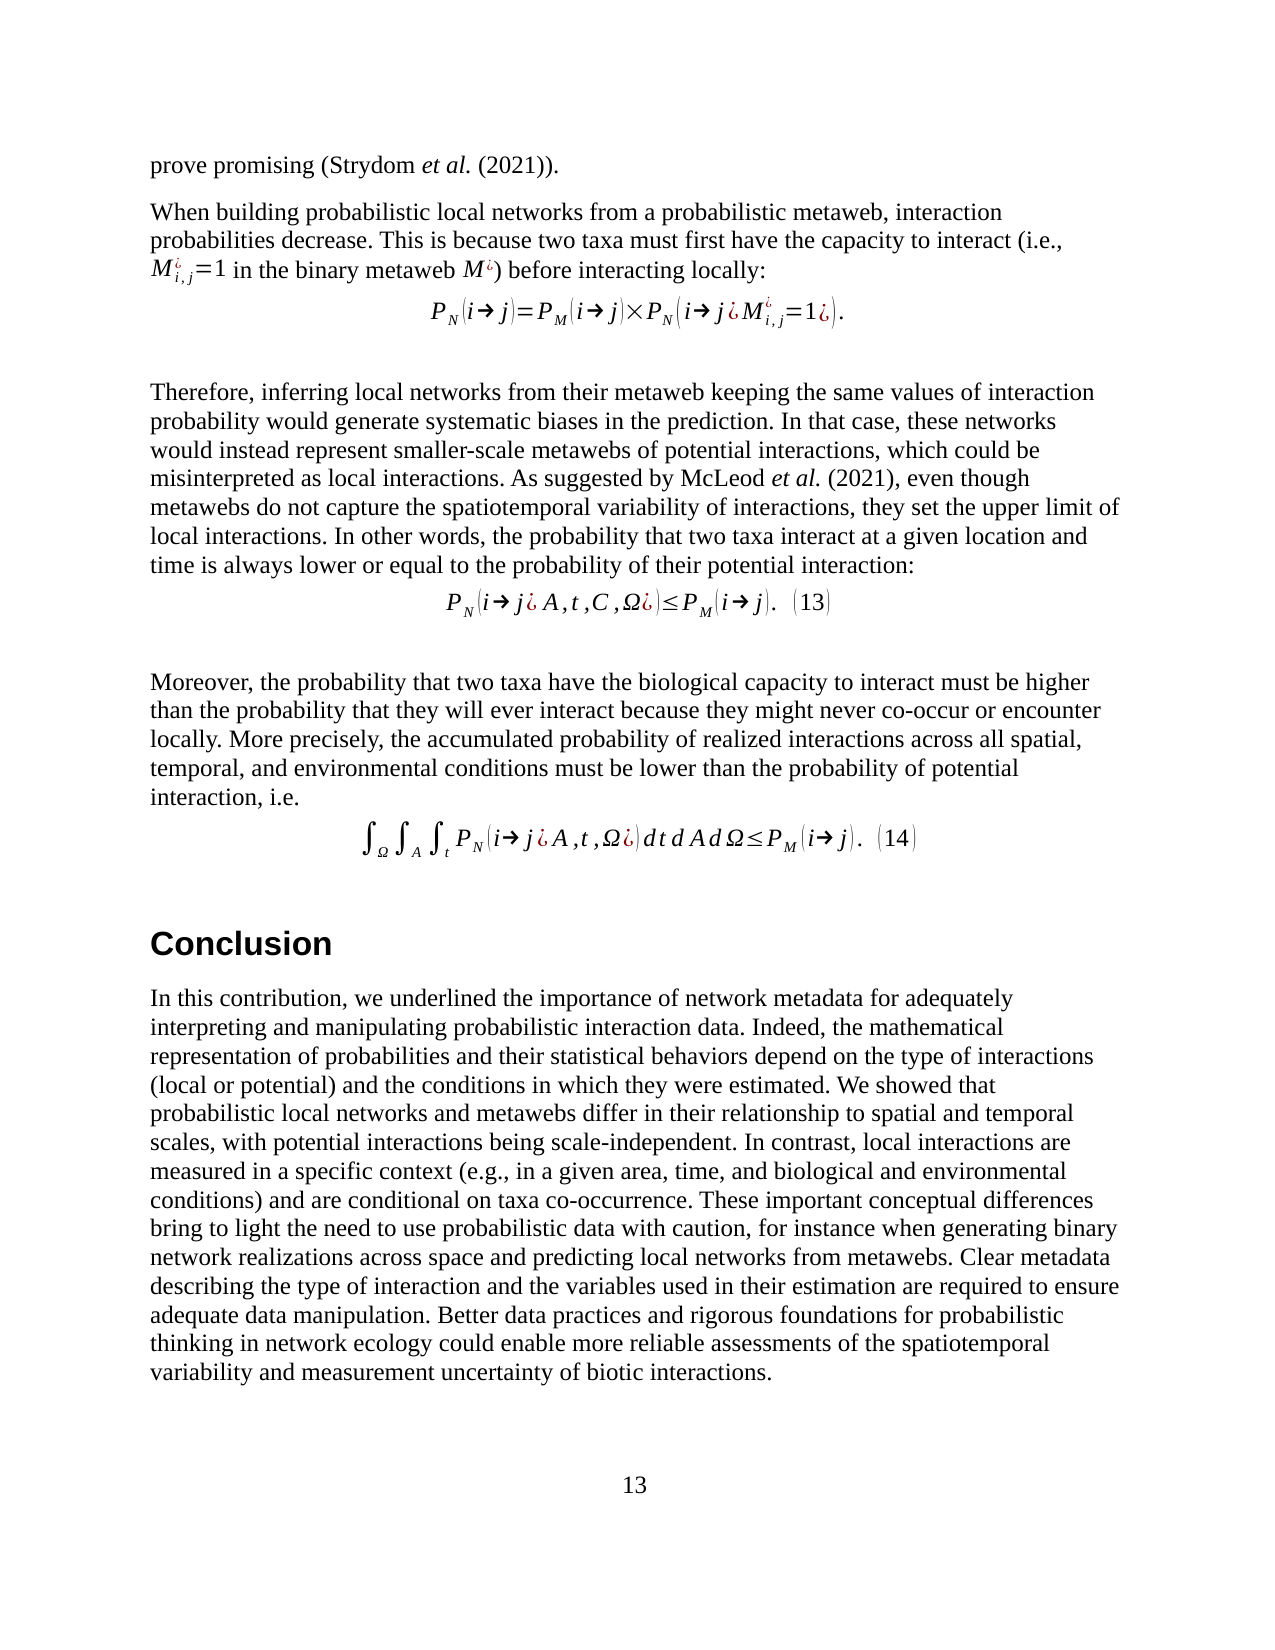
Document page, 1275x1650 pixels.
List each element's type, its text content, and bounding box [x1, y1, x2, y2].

text prove promising (Strydom et al. (2021)). [150, 150, 1125, 179]
text Therefore, inferring local networks from their metaweb keeping the same values of interaction probability would generate systematic biases in the prediction. In that case, these networks would instead represent smaller-scale metawebs of potential interactions, which could be misinterpreted as local interactions. As suggested by McLeod et al. (2021), even though metawebs do not capture the spatiotemporal variability of interactions, they set the upper limit of local interactions. In other words, the probability that two taxa interact at a given location and time is always lower or equal to the probability of their potential interaction: [150, 377, 1125, 578]
text In this contribution, we underlined the importance of network metadata for adequately interpreting and manipulating probabilistic interaction data. Indeed, the mathematical representation of probabilities and their statistical behaviors depend on the type of interactions (local or potential) and the conditions in which they were estimated. We showed that probabilistic local networks and metawebs differ in their relationship to spatial and temporal scales, with potential interactions being scale-independent. In contrast, local interactions are measured in a specific context (e.g., in a given area, time, and biological and environmental conditions) and are conditional on taxa co-occurrence. These important conceptual differences bring to light the need to use probabilistic data with caution, for instance when generating binary network realizations across space and predicting local networks from metawebs. Clear metadata describing the type of interaction and the variables used in their estimation are required to ensure adequate data manipulation. Better data practices and rigorous foundations for probabilistic thinking in network ecology could enable more reliable assessments of the spatiotemporal variability and measurement uncertainty of biotic interactions. [150, 983, 1125, 1386]
text Moreover, the probability that two taxa have the biological capacity to interact must be higher than the probability that they will ever interact because they might never co-occur or encounter locally. More precisely, the accumulated probability of realized interactions across all spatial, temporal, and environmental conditions must be lower than the probability of potential interaction, i.e. [150, 667, 1125, 811]
text When building probabilistic local networks from a probabilistic metaweb, interaction probabilities decrease. This is because two taxa must first have the capacity to interact (i.e., in the binary metaweb ) before interacting locally: [150, 197, 1125, 286]
subtitle Conclusion [150, 923, 1125, 962]
